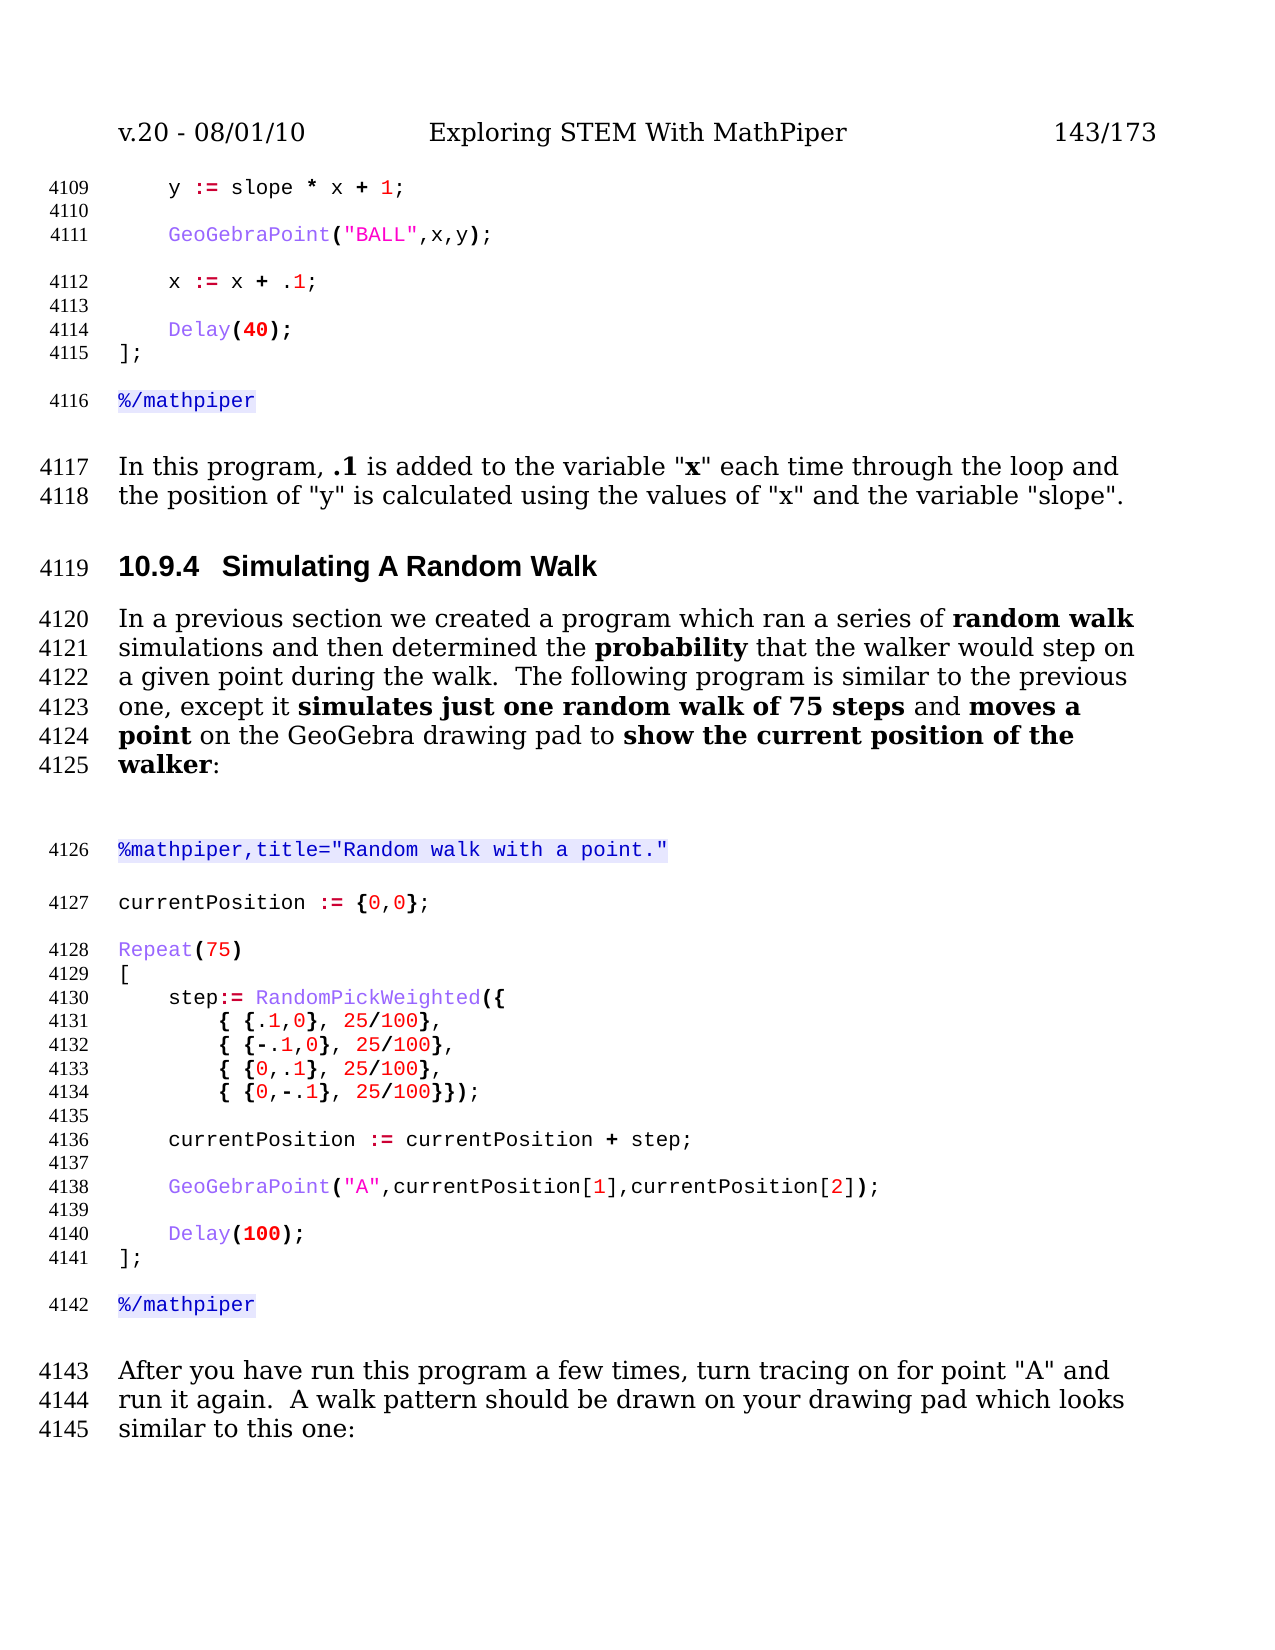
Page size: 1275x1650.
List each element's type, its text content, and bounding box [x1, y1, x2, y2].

text After you have run this program a few times, turn tracing on for point "A" and run it again. A walk pattern should be drawn on your drawing pad which looks similar to this one: [118, 1356, 1157, 1444]
text GeoGebraPoint("BALL",x,y); [118, 224, 1157, 248]
text step:= RandomPickWeighted({ [118, 987, 1157, 1010]
text Delay(100); [118, 1223, 1157, 1247]
text { {-.1,0}, 25/100}, [118, 1034, 1157, 1058]
text currentPosition := {0,0}; [118, 892, 1157, 916]
subtitle Simulating A Random Walk [118, 549, 1157, 583]
text [ [118, 963, 1157, 987]
text %/mathpiper [118, 389, 1157, 413]
text In this program, .1 is added to the variable "x" each time through the loop and the position of "y" is calculated using the values of "x" and the variable "slope". [118, 452, 1157, 510]
text Delay(40); [118, 319, 1157, 342]
text %mathpiper,title="Random walk with a point." [118, 839, 1157, 863]
text currentPosition := currentPosition + step; [118, 1128, 1157, 1152]
text x := x + .1; [118, 271, 1157, 295]
text { {0,-.1}, 25/100}}); [118, 1081, 1157, 1105]
text In a previous section we created a program which ran a series of random walk simulations and then determined the probability that the walker would step on a given point during the walk. The following program is similar to the previous one, except it simulates just one random walk of 75 steps and moves a point on the GeoGebra drawing pad to show the current position of the walker: [118, 604, 1157, 780]
text { {0,.1}, 25/100}, [118, 1058, 1157, 1081]
text ]; [118, 342, 1157, 366]
text %/mathpiper [118, 1294, 1157, 1318]
text y := slope * x + 1; [118, 177, 1157, 200]
text Repeat(75) [118, 939, 1157, 963]
text { {.1,0}, 25/100}, [118, 1010, 1157, 1034]
text ]; [118, 1247, 1157, 1270]
text GeoGebraPoint("A",currentPosition[1],currentPosition[2]); [118, 1176, 1157, 1199]
